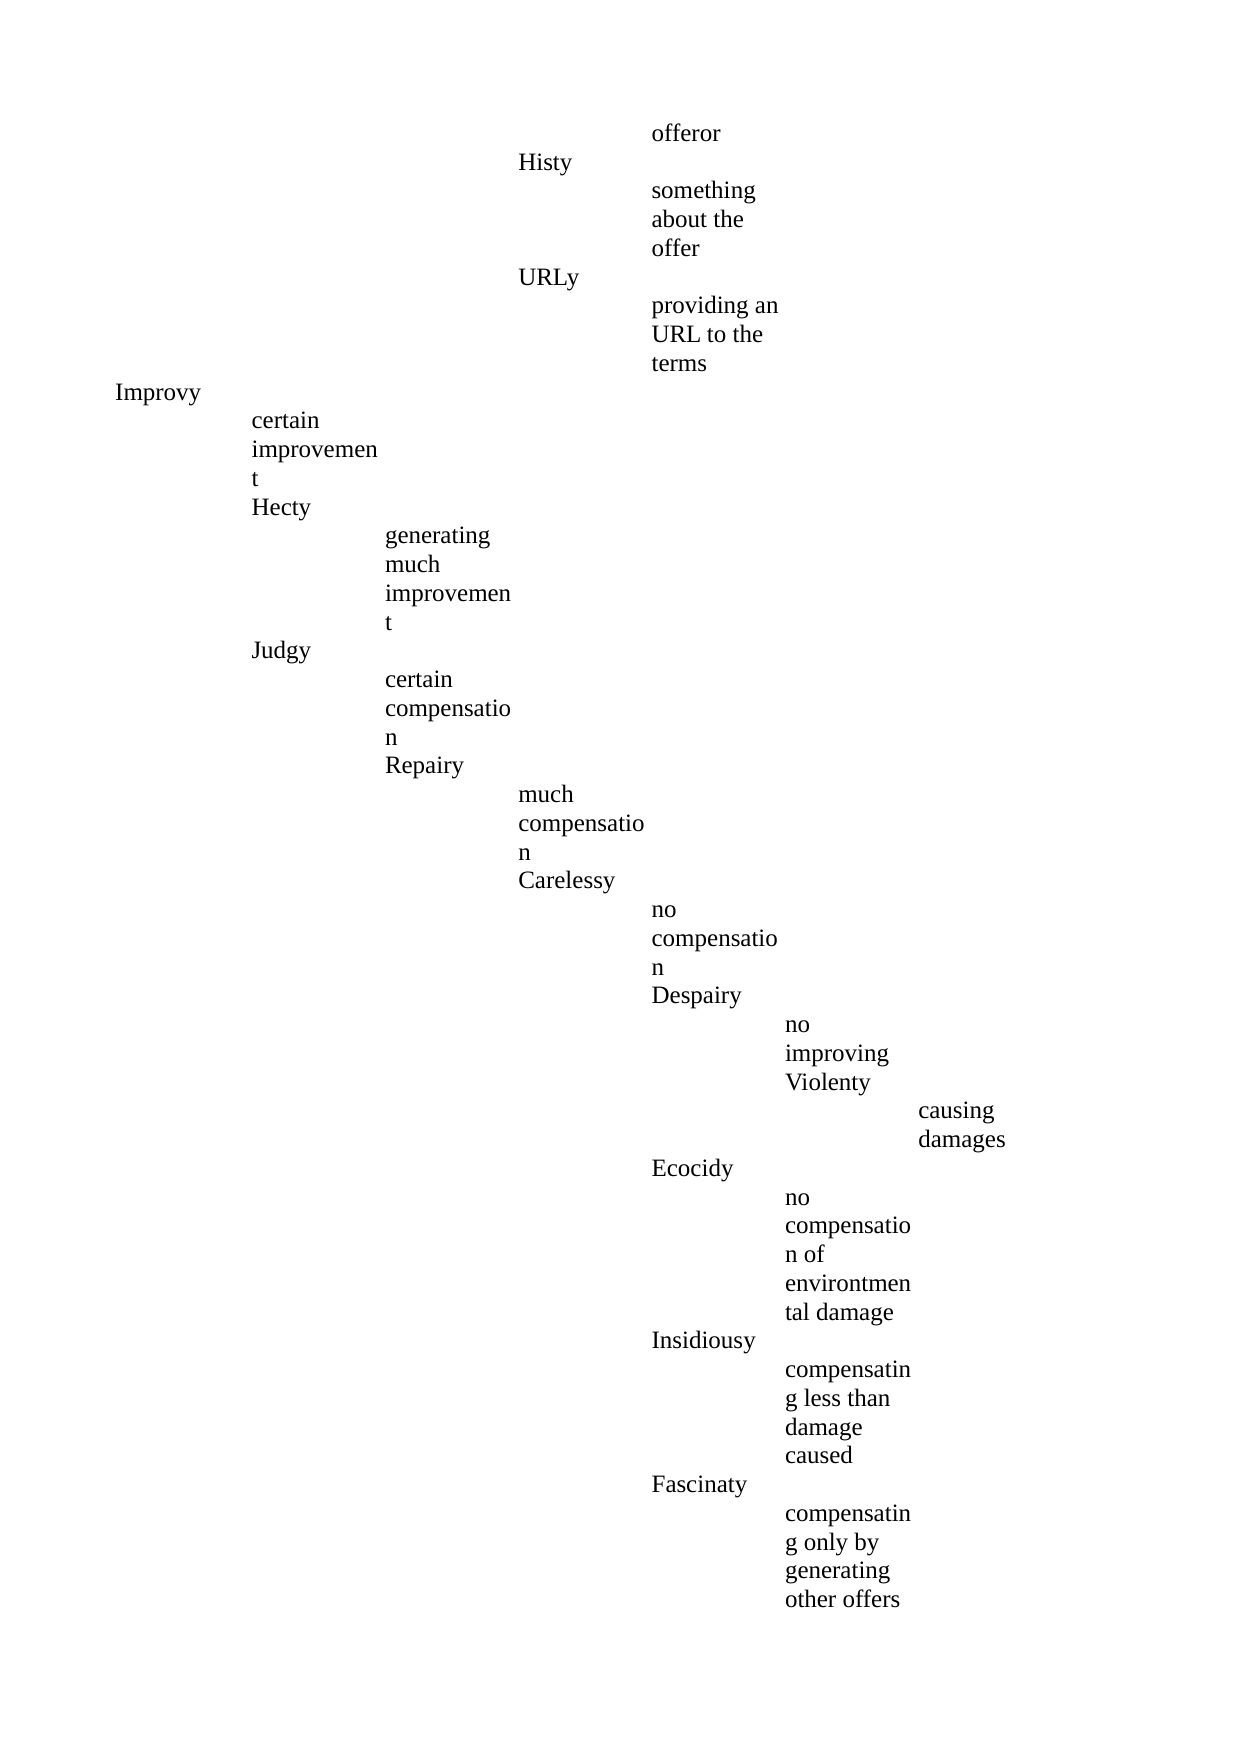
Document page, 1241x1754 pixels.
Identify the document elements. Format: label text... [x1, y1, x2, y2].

table_cell URLy [515, 262, 648, 291]
table_cell [382, 176, 515, 262]
table_cell [915, 1067, 1048, 1096]
table_cell Hecty [248, 492, 382, 521]
table_cell offeror [648, 118, 782, 147]
table_cell [915, 176, 1048, 262]
table_cell [782, 894, 915, 981]
table_cell [515, 1067, 648, 1096]
table_cell [382, 1326, 515, 1354]
table_cell [112, 981, 248, 1009]
table_cell [1048, 262, 1182, 291]
table_cell [782, 1153, 915, 1182]
table_cell [112, 291, 248, 377]
table_cell [382, 1354, 515, 1469]
table_cell providing an URL to the terms [648, 291, 782, 377]
table_cell Judgy [248, 636, 382, 664]
table_cell Improvy [112, 377, 248, 406]
table_cell [782, 751, 915, 779]
table_cell [915, 636, 1048, 664]
table_cell [915, 1009, 1048, 1067]
table_cell compensating only by generating other offers [782, 1498, 915, 1613]
table_cell [112, 866, 248, 894]
table_cell certain compensation [382, 664, 515, 751]
table_cell Carelessy [515, 866, 648, 894]
table_cell [515, 118, 648, 147]
table_cell Despairy [648, 981, 782, 1009]
table_cell [648, 1067, 782, 1096]
table_cell generating much improvement [382, 521, 515, 636]
table_cell [248, 521, 382, 636]
table_cell [1048, 1096, 1182, 1153]
table_cell [515, 406, 648, 492]
table_cell [1048, 406, 1182, 492]
table_cell [248, 779, 382, 866]
table_cell [915, 262, 1048, 291]
table_cell [515, 1326, 648, 1354]
table_cell [915, 1354, 1048, 1469]
table_cell [112, 262, 248, 291]
table_cell [382, 1096, 515, 1153]
table_cell [1048, 492, 1182, 521]
table_cell [1048, 1326, 1182, 1354]
table_cell [248, 1469, 382, 1498]
table_cell [515, 291, 648, 377]
table_cell [248, 664, 382, 751]
table_cell something about the offer [648, 176, 782, 262]
table_cell [112, 1326, 248, 1354]
table_cell [915, 981, 1048, 1009]
table_cell [1048, 1067, 1182, 1096]
table_cell Ecocidy [648, 1153, 782, 1182]
table_cell [248, 1067, 382, 1096]
table_cell [1048, 521, 1182, 636]
table_cell [515, 894, 648, 981]
table_cell [648, 866, 782, 894]
table_cell [248, 262, 382, 291]
table_cell [248, 866, 382, 894]
table_cell [782, 866, 915, 894]
table_cell [515, 981, 648, 1009]
table_cell [915, 118, 1048, 147]
table_cell [915, 1469, 1048, 1498]
table_cell [515, 1469, 648, 1498]
table_cell [382, 262, 515, 291]
table_cell [915, 377, 1048, 406]
table_cell [782, 406, 915, 492]
table_cell [782, 779, 915, 866]
table_cell no improving [782, 1009, 915, 1067]
table_cell [382, 1498, 515, 1613]
table_cell [648, 1498, 782, 1613]
table_cell [648, 1009, 782, 1067]
table_cell much compensation [515, 779, 648, 866]
table_cell [1048, 291, 1182, 377]
table_cell [1048, 751, 1182, 779]
table_cell [382, 779, 515, 866]
table_cell [248, 1096, 382, 1153]
table_cell [915, 779, 1048, 866]
table_cell [782, 521, 915, 636]
table_cell [1048, 981, 1182, 1009]
table_cell [648, 1182, 782, 1326]
table_cell [648, 406, 782, 492]
table_cell [112, 521, 248, 636]
table_cell Histy [515, 147, 648, 176]
table_cell [1048, 1498, 1182, 1613]
table_cell [112, 1498, 248, 1613]
table_cell [515, 751, 648, 779]
table_cell [1048, 1153, 1182, 1182]
table_cell [648, 492, 782, 521]
table_cell [382, 1182, 515, 1326]
table_cell [782, 636, 915, 664]
table_cell Violenty [782, 1067, 915, 1096]
table_cell [1048, 1354, 1182, 1469]
table_cell [248, 1498, 382, 1613]
table_cell [915, 1153, 1048, 1182]
table_cell [915, 866, 1048, 894]
table_cell [915, 406, 1048, 492]
table_cell [782, 147, 915, 176]
table_cell [248, 377, 382, 406]
table_cell [915, 1182, 1048, 1326]
table_cell [248, 291, 382, 377]
table_cell [915, 1326, 1048, 1354]
table_cell [112, 492, 248, 521]
table_cell [782, 118, 915, 147]
table_cell [112, 1153, 248, 1182]
table_cell [915, 751, 1048, 779]
table_cell [112, 636, 248, 664]
table_cell [1048, 636, 1182, 664]
table_cell [648, 1096, 782, 1153]
table_cell [1048, 866, 1182, 894]
table_cell [248, 1182, 382, 1326]
table_cell [112, 1096, 248, 1153]
table_cell [248, 118, 382, 147]
table_cell [248, 751, 382, 779]
table_cell causing damages [915, 1096, 1048, 1153]
table_cell [648, 377, 782, 406]
table_cell [248, 176, 382, 262]
table_cell [112, 176, 248, 262]
table_cell [515, 664, 648, 751]
table_cell [515, 521, 648, 636]
table_cell compensating less than damage caused [782, 1354, 915, 1469]
table_cell certain improvement [248, 406, 382, 492]
table_cell [515, 176, 648, 262]
table_cell [382, 291, 515, 377]
table_cell no compensation of environtmental damage [782, 1182, 915, 1326]
table_cell [1048, 779, 1182, 866]
table_cell [515, 1096, 648, 1153]
table_cell [515, 1009, 648, 1067]
table_cell [248, 1153, 382, 1182]
table_cell [382, 377, 515, 406]
table_cell no compensation [648, 894, 782, 981]
table_cell [915, 492, 1048, 521]
table_cell [248, 1326, 382, 1354]
table_cell [248, 147, 382, 176]
table_cell [112, 118, 248, 147]
table_cell [515, 1354, 648, 1469]
table_cell [782, 492, 915, 521]
table_cell Fascinaty [648, 1469, 782, 1498]
table_cell [515, 636, 648, 664]
table_cell [648, 636, 782, 664]
table_cell [782, 981, 915, 1009]
table_cell [112, 1009, 248, 1067]
table_cell Insidiousy [648, 1326, 782, 1354]
table_cell [648, 147, 782, 176]
table_cell [112, 894, 248, 981]
table_cell [915, 521, 1048, 636]
table_cell [248, 981, 382, 1009]
table_cell [112, 1182, 248, 1326]
table_cell [1048, 1009, 1182, 1067]
table_cell [382, 866, 515, 894]
table_cell [782, 1326, 915, 1354]
table_cell [1048, 118, 1182, 147]
table_cell [782, 176, 915, 262]
table_cell [112, 1354, 248, 1469]
table_cell [382, 1153, 515, 1182]
table_cell [782, 377, 915, 406]
table_cell Repairy [382, 751, 515, 779]
table_cell [915, 291, 1048, 377]
table_cell [515, 492, 648, 521]
table_cell [915, 664, 1048, 751]
table_cell [112, 1469, 248, 1498]
table_cell [112, 406, 248, 492]
table_cell [648, 779, 782, 866]
table_cell [112, 779, 248, 866]
table_cell [1048, 147, 1182, 176]
table_cell [782, 1469, 915, 1498]
table_cell [1048, 377, 1182, 406]
table_cell [1048, 894, 1182, 981]
table_cell [915, 1498, 1048, 1613]
table_cell [648, 521, 782, 636]
table_cell [782, 291, 915, 377]
table_cell [915, 147, 1048, 176]
table_cell [382, 981, 515, 1009]
table_cell [382, 147, 515, 176]
table_cell [382, 492, 515, 521]
table_cell [248, 894, 382, 981]
table_cell [1048, 664, 1182, 751]
table_cell [648, 664, 782, 751]
table_cell [782, 664, 915, 751]
table_cell [382, 1067, 515, 1096]
table_cell [1048, 176, 1182, 262]
table_cell [382, 1469, 515, 1498]
table_cell [515, 1182, 648, 1326]
table_cell [382, 636, 515, 664]
table_cell [248, 1354, 382, 1469]
table_cell [382, 406, 515, 492]
table_cell [112, 147, 248, 176]
table_cell [648, 1354, 782, 1469]
table_cell [515, 1153, 648, 1182]
table_cell [248, 1009, 382, 1067]
table_cell [382, 1009, 515, 1067]
table_cell [1048, 1469, 1182, 1498]
table_cell [782, 262, 915, 291]
table_cell [112, 1067, 248, 1096]
table_cell [515, 1498, 648, 1613]
table_cell [382, 118, 515, 147]
table_cell [515, 377, 648, 406]
table_cell [782, 1096, 915, 1153]
table_cell [112, 664, 248, 751]
table_cell [648, 751, 782, 779]
table_cell [112, 751, 248, 779]
table_cell [382, 894, 515, 981]
table_cell [648, 262, 782, 291]
table_cell [1048, 1182, 1182, 1326]
table_cell [915, 894, 1048, 981]
